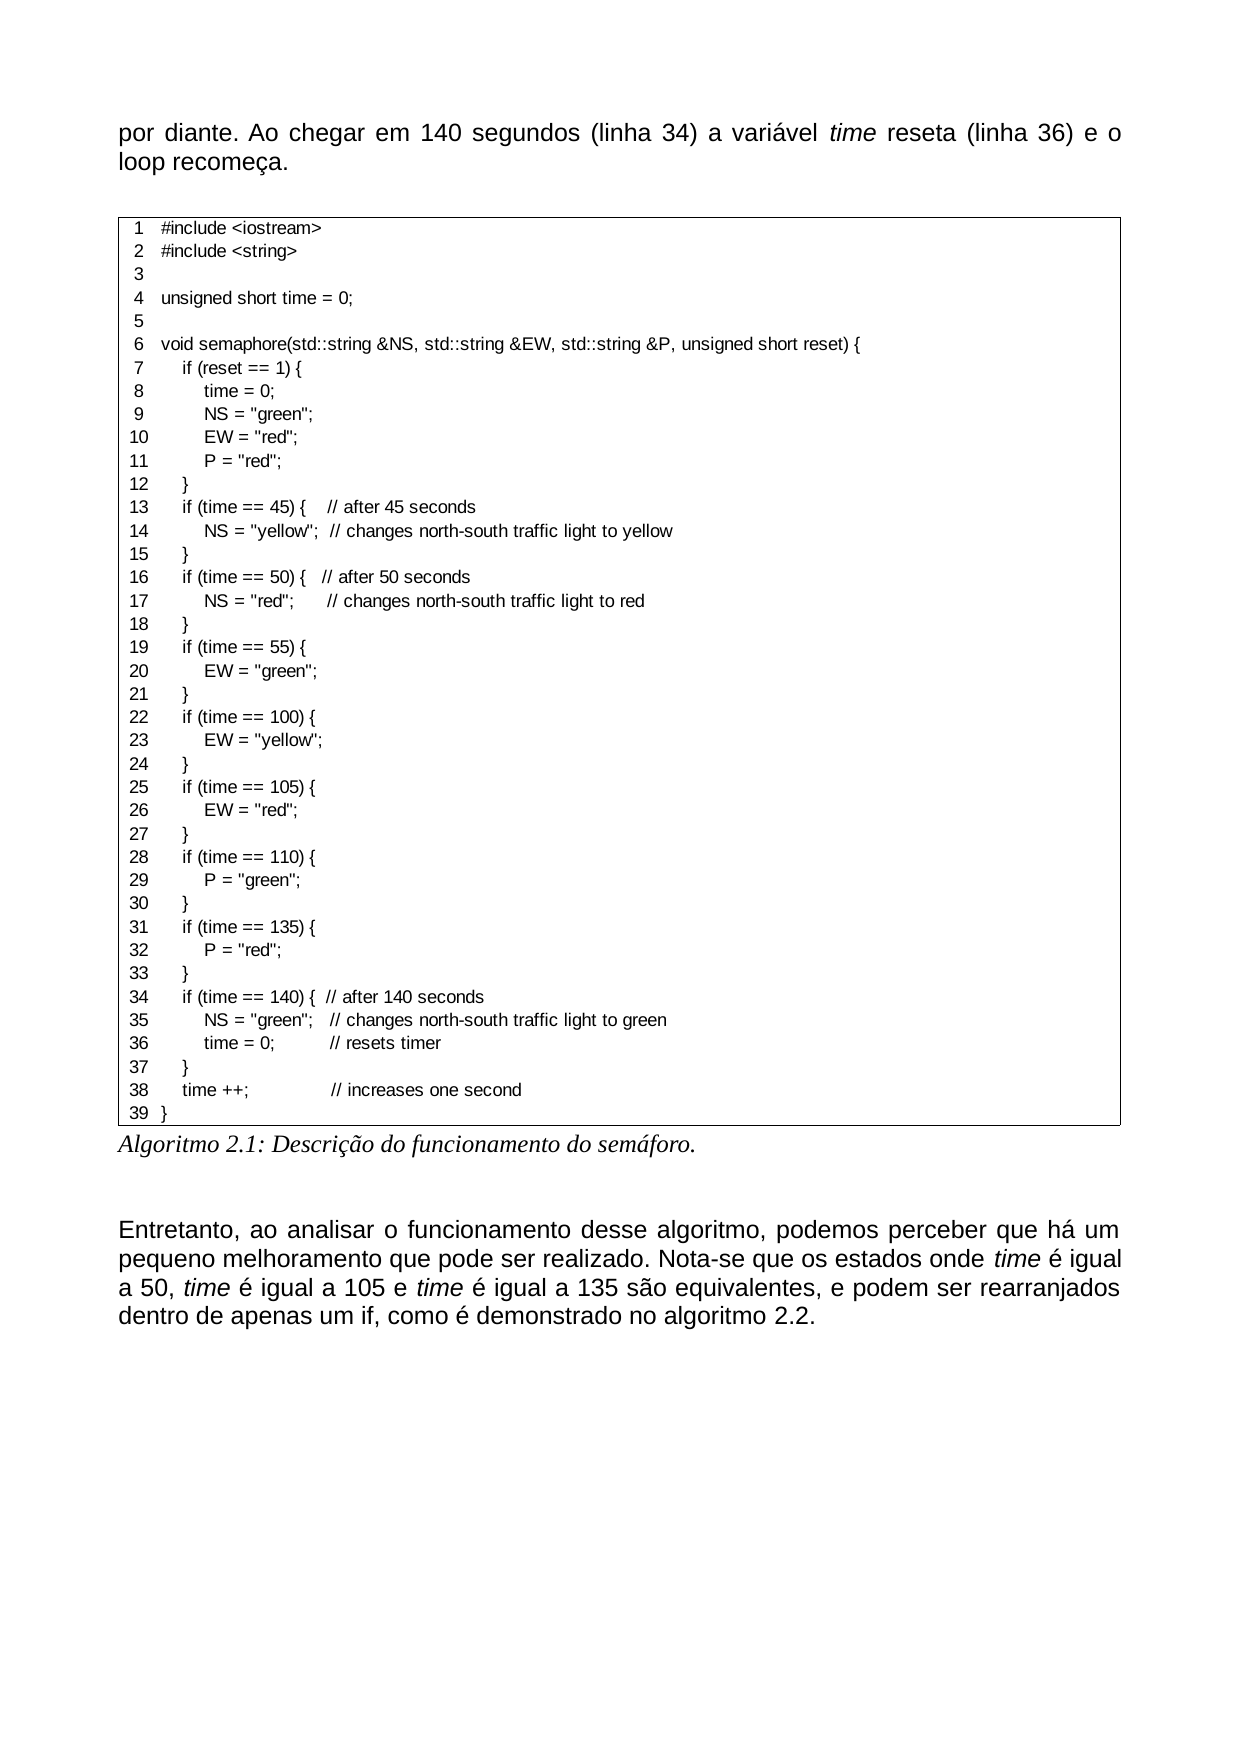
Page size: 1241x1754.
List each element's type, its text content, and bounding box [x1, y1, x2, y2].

text Entretanto, ao analisar o funcionamento desse algoritmo, podemos perceber que há um pequeno melhoramento que pode ser realizado. Nota-se que os estados onde time é igual a 50, time é igual a 105 e time é igual a 135 são equivalentes, e podem ser rearranjados dentro de apenas um if, como é demonstrado no algoritmo 2.2. [118, 1215, 1122, 1330]
text Algoritmo 2.1: Descrição do funcionamento do semáforo. [118, 217, 1122, 1157]
text por diante. Ao chegar em 140 segundos (linha 34) a variável time reseta (linha 36) e o loop recomeça. [118, 118, 1122, 176]
